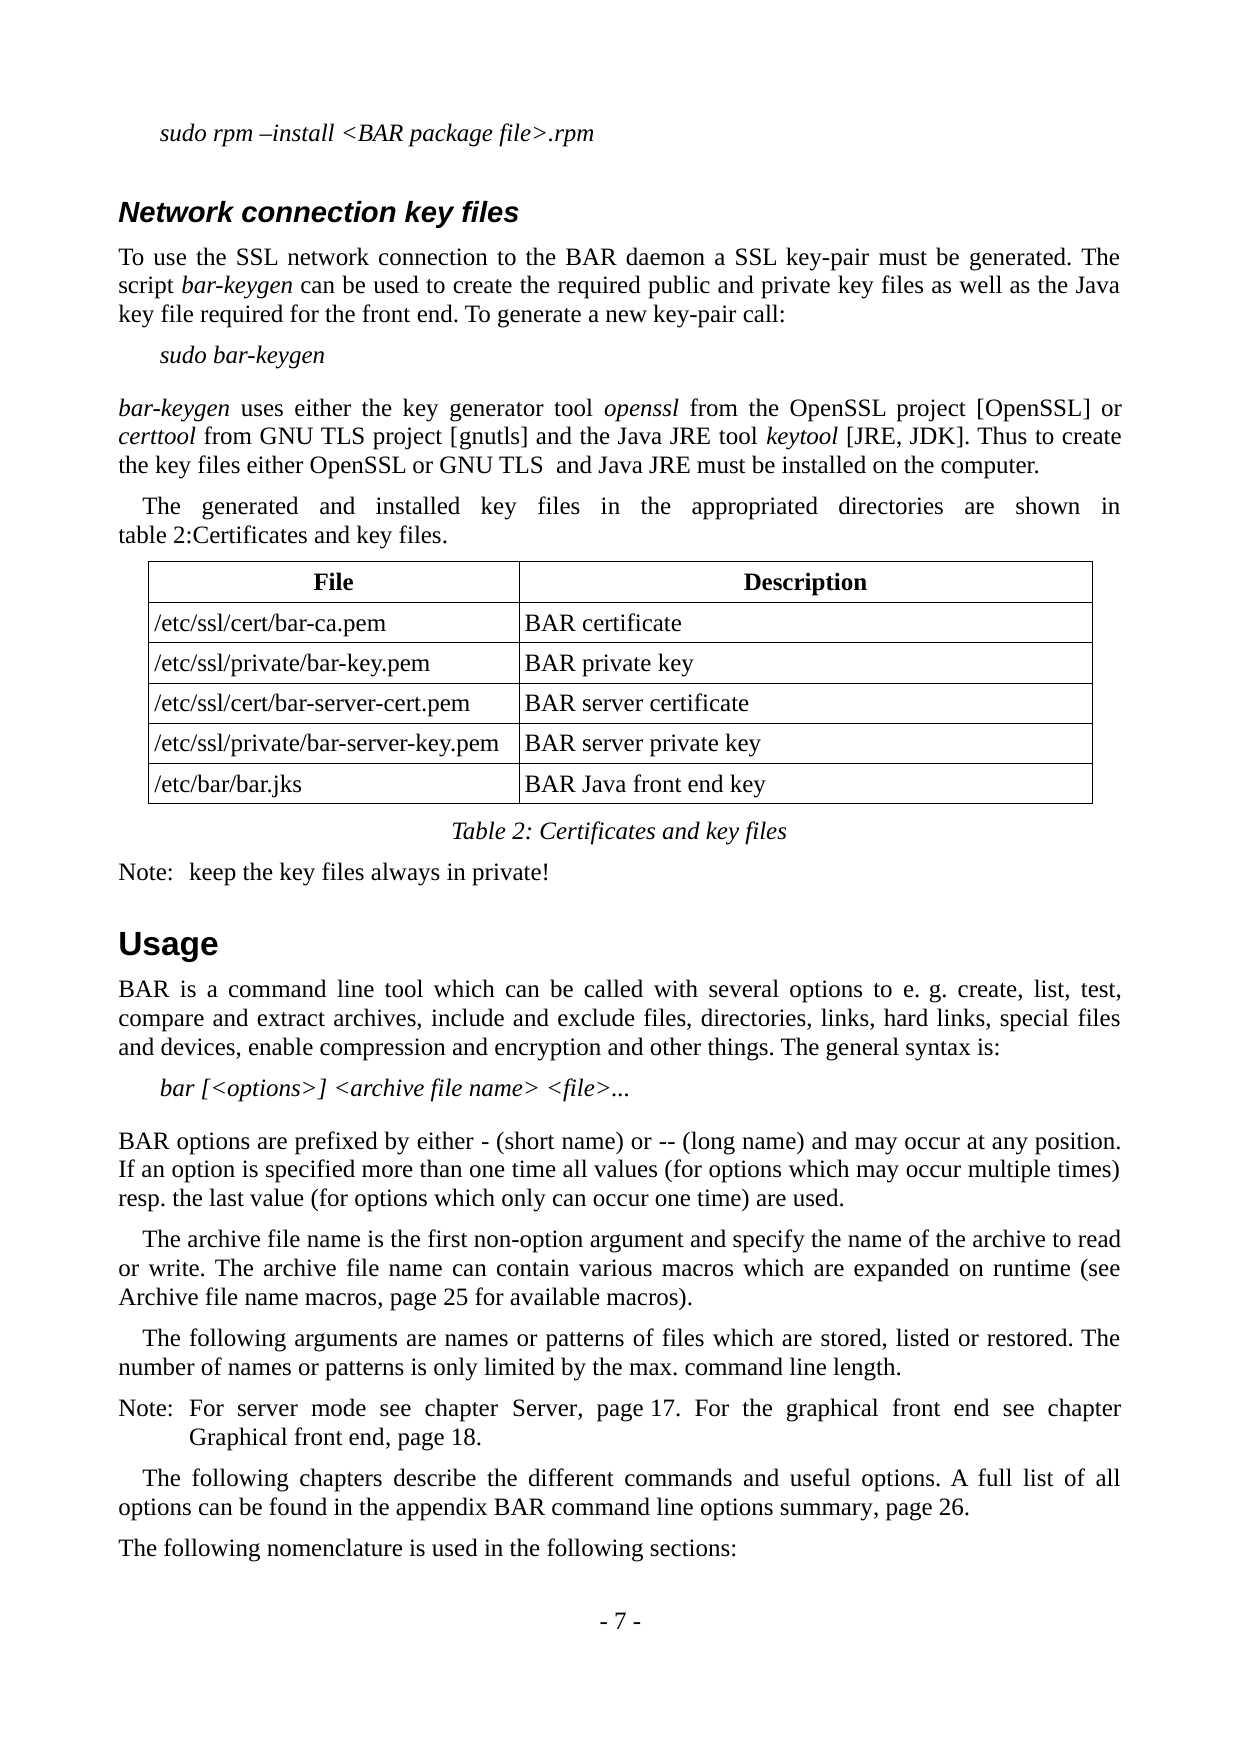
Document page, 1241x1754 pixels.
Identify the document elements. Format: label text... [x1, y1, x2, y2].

table_cell BAR server private key [520, 724, 1092, 763]
table_cell /etc/ssl/cert/bar-server-cert.pem [149, 684, 519, 723]
text bar [<options>] <archive file name> <file>... [159, 1073, 1122, 1102]
text The following nomenclature is used in the following sections: [118, 1533, 1122, 1562]
text Table 2: Certificates and key files [118, 816, 1122, 845]
table_cell /etc/bar/bar.jks [149, 764, 519, 803]
text sudo bar-keygen [159, 340, 1122, 369]
text bar-keygen uses either the key generator tool openssl from the OpenSSL project [OpenSSL] or certtool from GNU TLS project [gnutls] and the Java JRE tool keytool [JRE, JDK]. Thus to create the key files either OpenSSL or GNU TLS and Java JRE must be installed on the computer. [118, 393, 1122, 479]
table_cell BAR Java front end key [520, 764, 1092, 803]
text To use the SSL network connection to the BAR daemon a SSL key-pair must be generated. The script bar-keygen can be used to create the required public and private key files as well as the Java key file required for the front end. To generate a new key-pair call: [118, 242, 1122, 328]
text BAR options are prefixed by either ‑ (short name) or ‑‑ (long name) and may occur at any position. If an option is specified more than one time all values (for options which may occur multiple times) resp. the last value (for options which only can occur one time) are used. [118, 1126, 1122, 1212]
table_header Description [520, 562, 1092, 602]
text The following arguments are names or patterns of files which are stored, listed or restored. The number of names or patterns is only limited by the max. command line length. [118, 1323, 1122, 1381]
subtitle Network connection key files [118, 196, 1122, 229]
table_cell /etc/ssl/private/bar-server-key.pem [149, 724, 519, 763]
text Note: For server mode see chapter Server, page 17. For the graphical front end see chapter Graphical front end, page 18. [118, 1393, 1122, 1451]
table_cell BAR private key [520, 643, 1092, 682]
text The archive file name is the first non-option argument and specify the name of the archive to read or write. The archive file name can contain various macros which are expanded on runtime (see Archive file name macros, page 26 for available macros). [118, 1224, 1122, 1311]
table_header File [149, 562, 519, 602]
table_cell /etc/ssl/private/bar-key.pem [149, 643, 519, 682]
text Note: keep the key files always in private! [118, 857, 1122, 886]
subtitle Usage [118, 923, 1122, 962]
text sudo rpm –install <BAR package file>.rpm [159, 118, 1122, 147]
table_cell BAR certificate [520, 603, 1092, 642]
table_cell /etc/ssl/cert/bar-ca.pem [149, 603, 519, 642]
table_cell BAR server certificate [520, 684, 1092, 723]
text The following chapters describe the different commands and useful options. A full list of all options can be found in the appendix BAR command line options summary, page 27. [118, 1463, 1122, 1521]
text The generated and installed key files in the appropriated directories are shown in table 2:Certificates and key files. [118, 491, 1122, 549]
text BAR is a command line tool which can be called with several options to e. g. create, list, test, compare and extract archives, include and exclude files, directories, links, hard links, special files and devices, enable compression and encryption and other things. The general syntax is: [118, 974, 1122, 1061]
